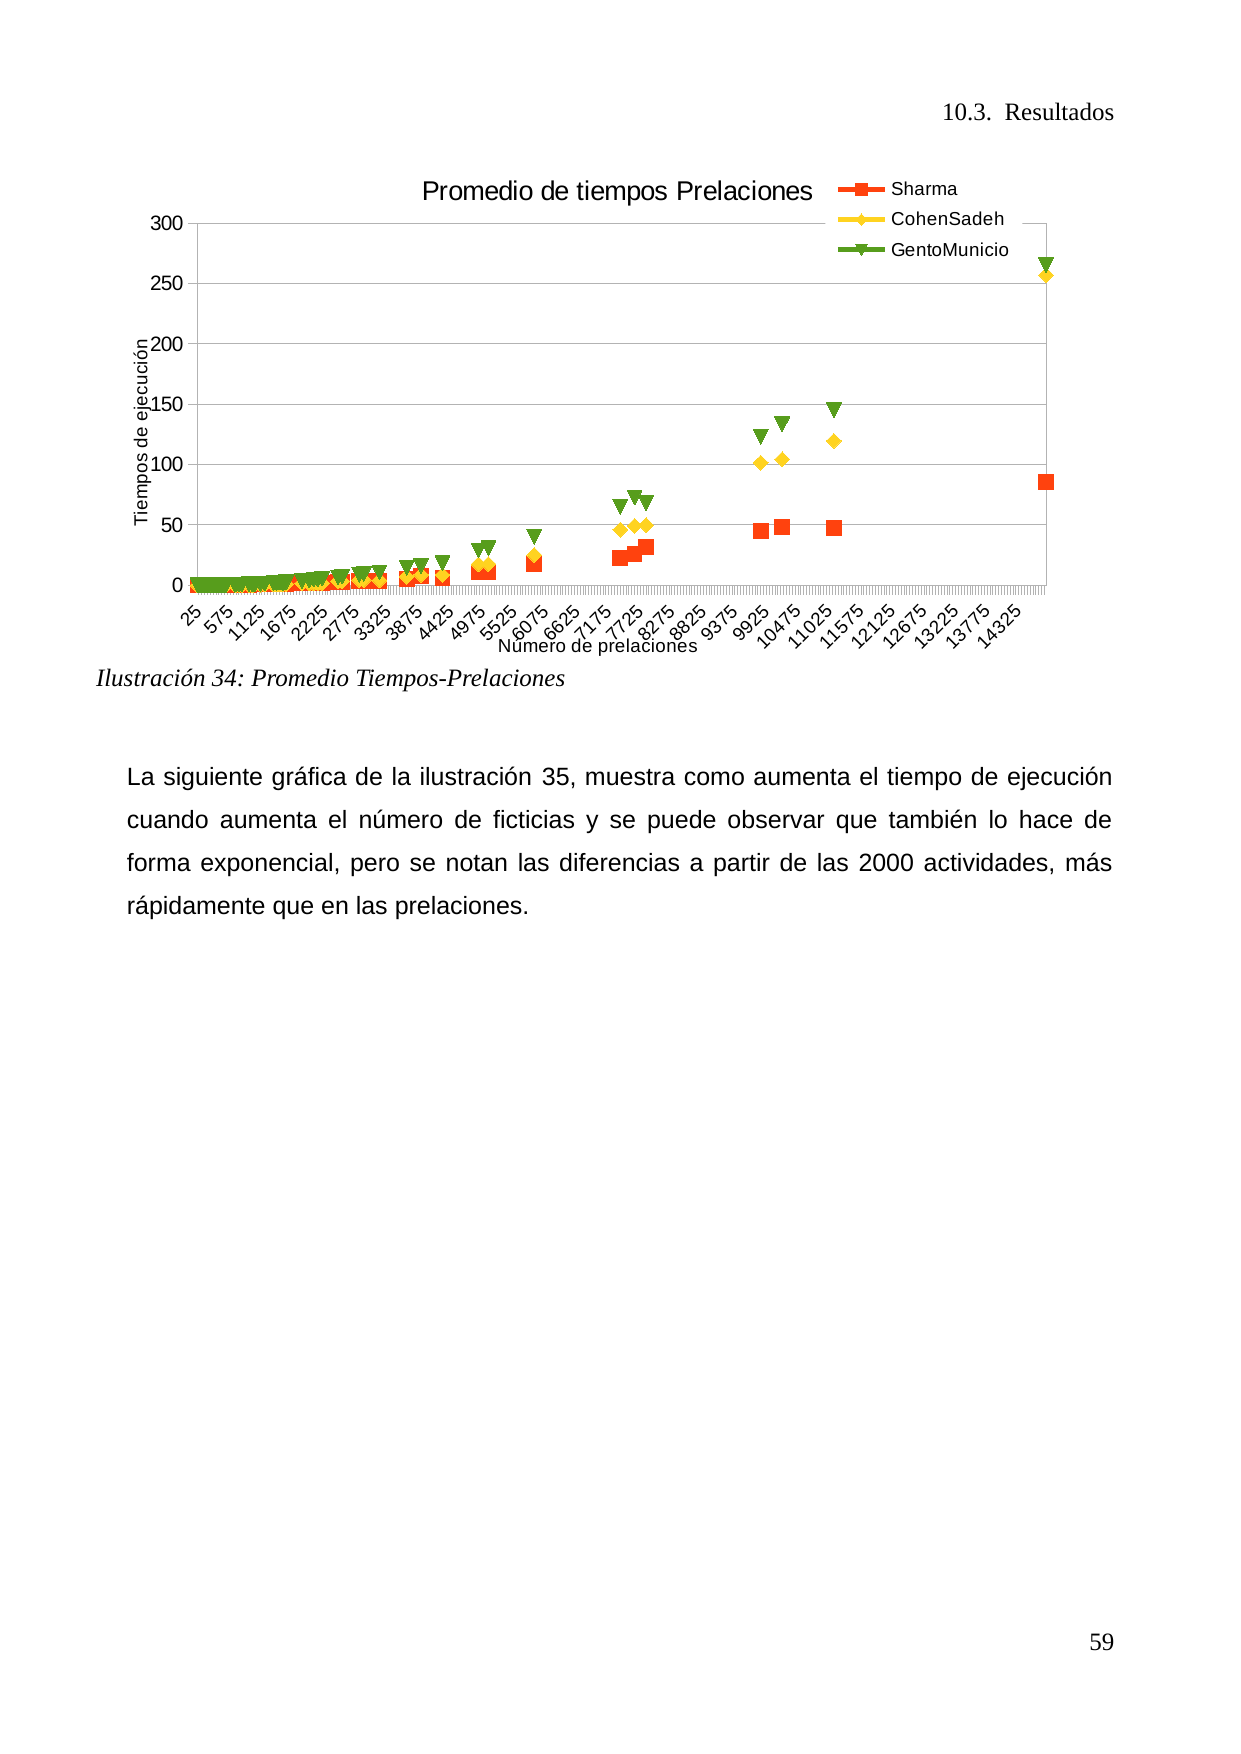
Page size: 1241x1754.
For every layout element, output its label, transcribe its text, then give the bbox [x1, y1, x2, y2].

text La siguiente gráfica de la ilustración 35, muestra como aumenta el tiempo de ejecución cuando aumenta el número de ficticias y se puede observar que también lo hace de forma exponencial, pero se notan las diferencias a partir de las 2000 actividades, más rápidamente que en las prelaciones. [127, 762, 1114, 920]
text Ilustración 34: Promedio Tiempos-Prelaciones [96, 169, 1145, 692]
